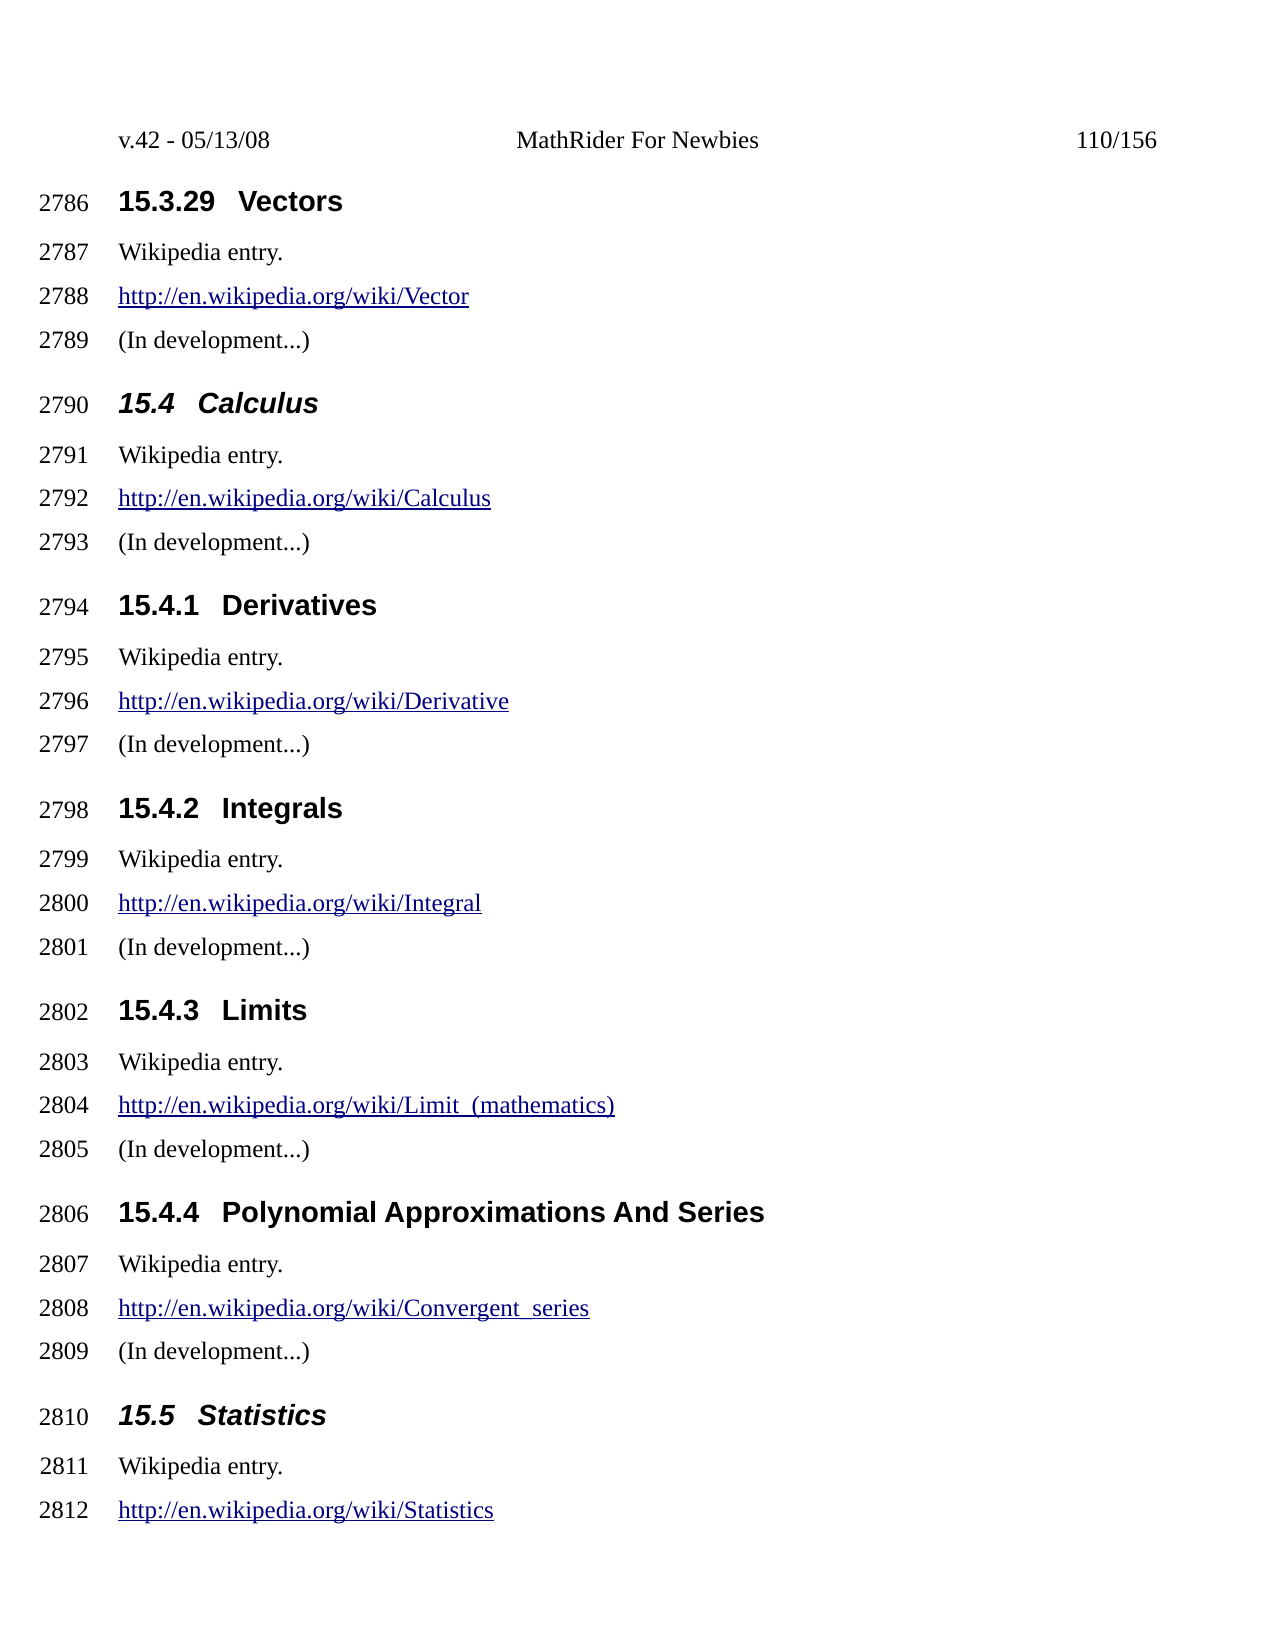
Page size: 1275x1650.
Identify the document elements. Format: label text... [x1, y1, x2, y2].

text Wikipedia entry. [118, 440, 1157, 468]
text http://en.wikipedia.org/wiki/Vector [118, 281, 1157, 310]
text Wikipedia entry. [118, 642, 1157, 671]
text (In development...) [118, 1336, 1157, 1365]
subtitle Vectors [118, 184, 1157, 217]
text (In development...) [118, 1134, 1157, 1163]
text Wikipedia entry. [118, 1249, 1157, 1278]
text (In development...) [118, 729, 1157, 758]
text (In development...) [118, 325, 1157, 354]
subtitle Calculus [118, 386, 1157, 420]
subtitle Derivatives [118, 588, 1157, 622]
subtitle Statistics [118, 1398, 1157, 1431]
text http://en.wikipedia.org/wiki/Calculus [118, 483, 1157, 512]
text (In development...) [118, 527, 1157, 556]
text http://en.wikipedia.org/wiki/Statistics [118, 1495, 1157, 1524]
subtitle Limits [118, 993, 1157, 1027]
text http://en.wikipedia.org/wiki/Convergent_series [118, 1293, 1157, 1321]
text (In development...) [118, 932, 1157, 961]
text Wikipedia entry. [118, 844, 1157, 873]
text Wikipedia entry. [118, 1047, 1157, 1075]
text http://en.wikipedia.org/wiki/Integral [118, 888, 1157, 917]
text http://en.wikipedia.org/wiki/Derivative [118, 686, 1157, 714]
subtitle Integrals [118, 791, 1157, 824]
subtitle Polynomial Approximations And Series [118, 1195, 1157, 1229]
text http://en.wikipedia.org/wiki/Limit_(mathematics) [118, 1090, 1157, 1119]
text Wikipedia entry. [118, 1451, 1157, 1480]
text Wikipedia entry. [118, 237, 1157, 266]
